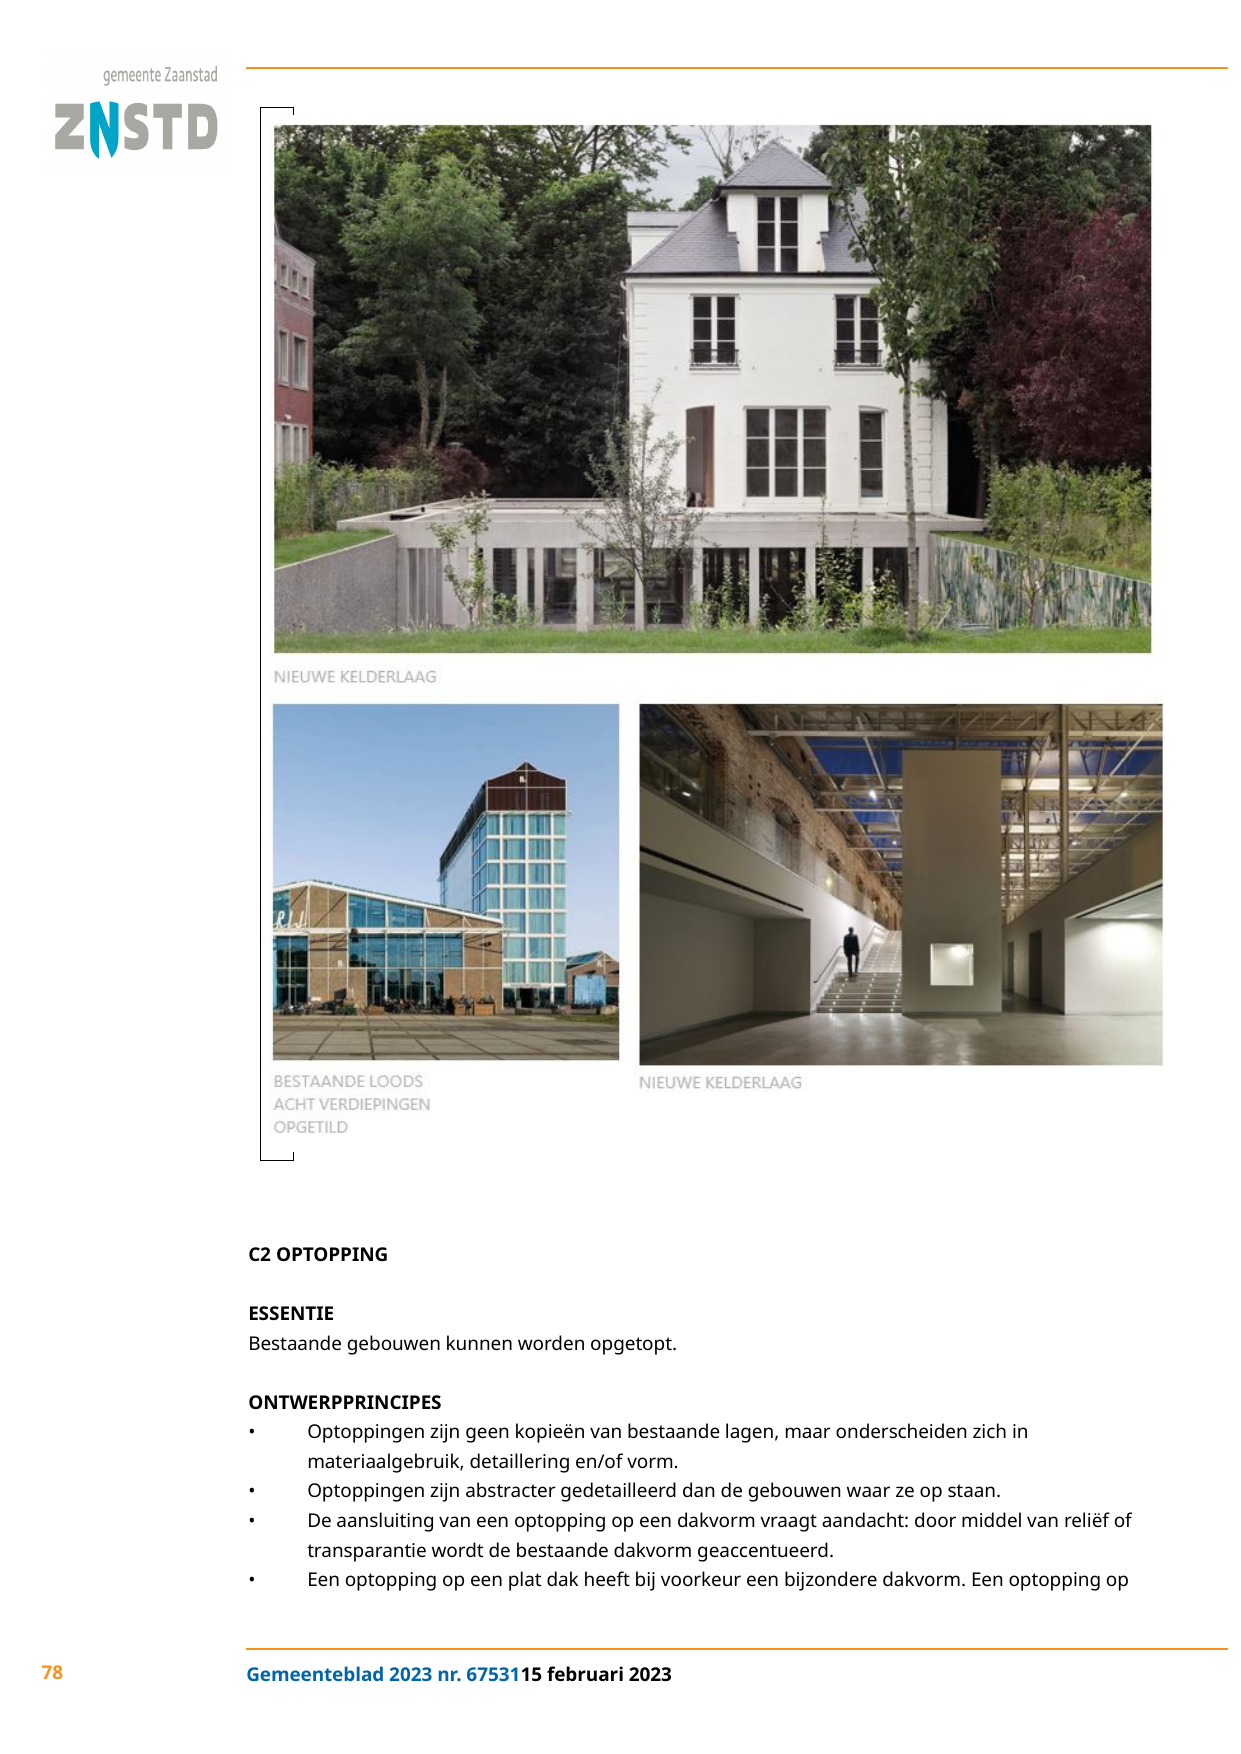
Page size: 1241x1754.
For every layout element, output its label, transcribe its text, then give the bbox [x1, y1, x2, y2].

picture [268, 115, 1173, 1152]
picture [41, 47, 231, 172]
list Optoppingen zijn abstracter gedetailleerd dan de gebouwen waar ze op staan. [248, 1478, 1152, 1503]
text C2 OPTOPPING [248, 1241, 1152, 1267]
list Optoppingen zijn geen kopieën van bestaande lagen, maar onderscheiden zich in materiaalgebruik, detaillering en/of vorm. [248, 1418, 1152, 1474]
text Bestaande gebouwen kunnen worden opgetopt. [248, 1330, 1152, 1356]
list De aansluiting van een optopping op een dakvorm vraagt aandacht: door middel van reliëf of transparantie wordt de bestaande dakvorm geaccentueerd. [248, 1507, 1152, 1563]
text ONTWERPPRINCIPES [248, 1389, 1152, 1415]
list Een optopping op een plat dak heeft bij voorkeur een bijzondere dakvorm. Een optopping op [248, 1566, 1152, 1592]
text ESSENTIE [248, 1300, 1152, 1326]
